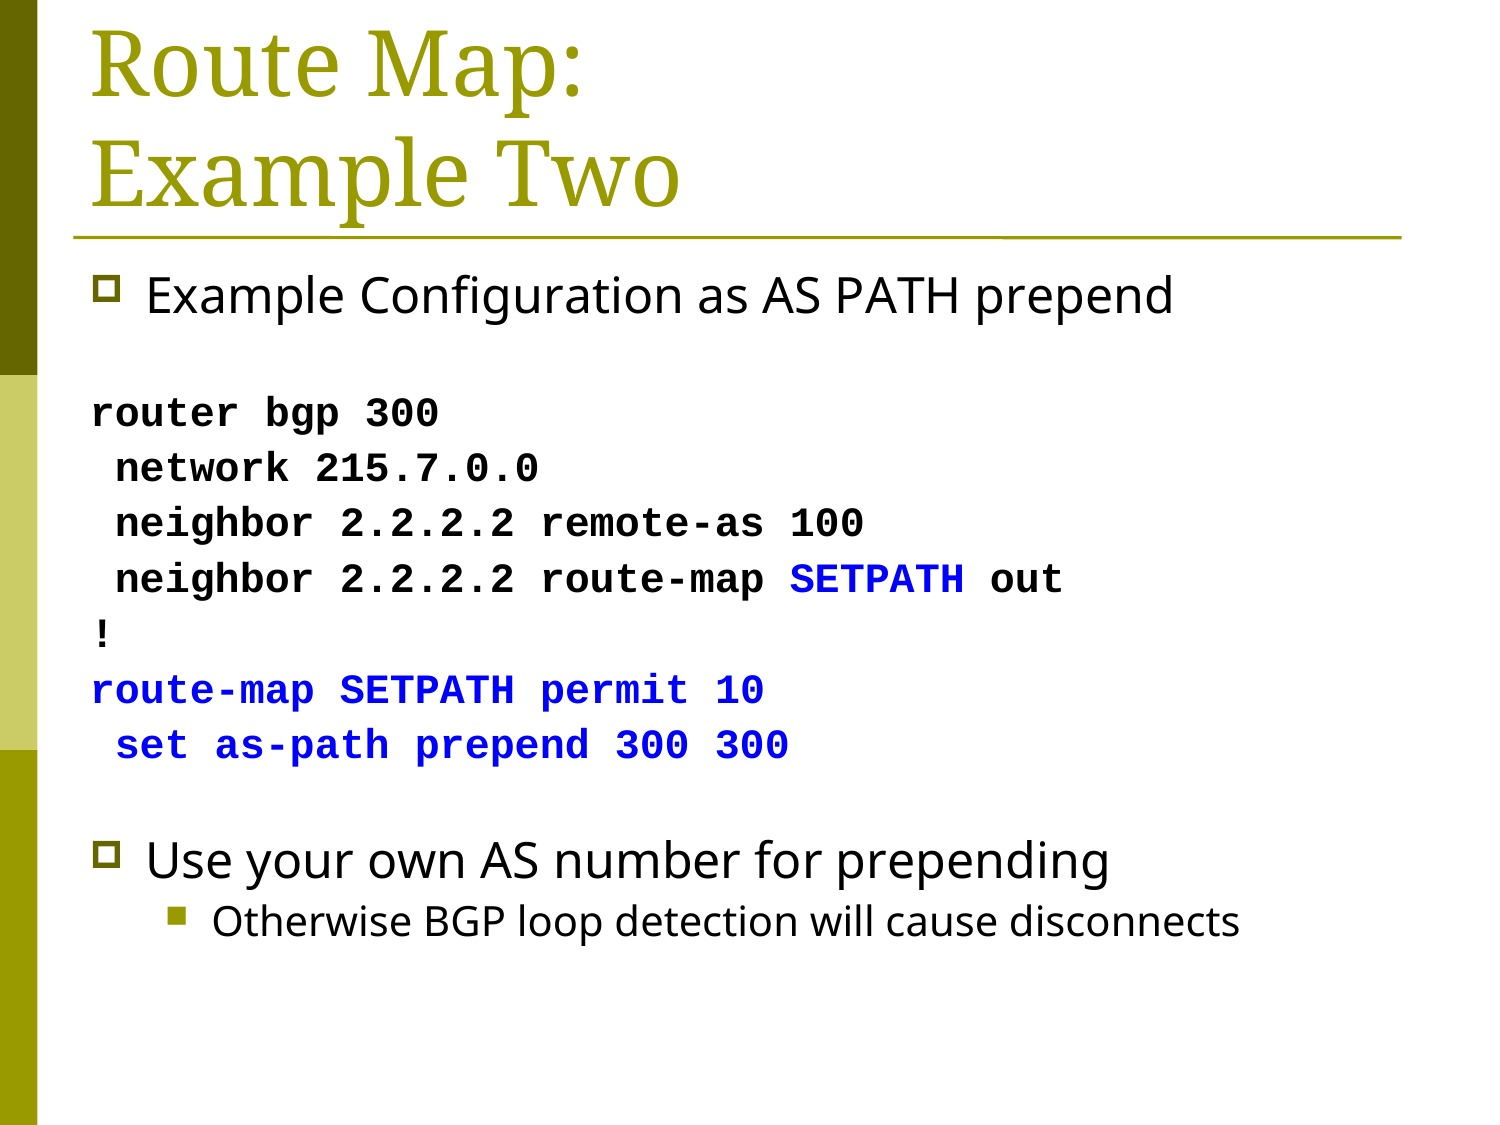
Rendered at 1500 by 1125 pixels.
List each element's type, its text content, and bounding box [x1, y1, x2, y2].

title Route Map: Example Two [75, 0, 1426, 233]
list Example Configuration as AS PATH prepend router bgp 300 network 215.7.0.0 neighbor 2.2.2.2 remote-as 100 neighbor 2.2.2.2 route-map SETPATH out ! route-map SETPATH permit 10 set as-path prepend 300 300 Use your own AS number for prepending Otherwise BGP loop detection will cause disconnects [75, 262, 1426, 1006]
